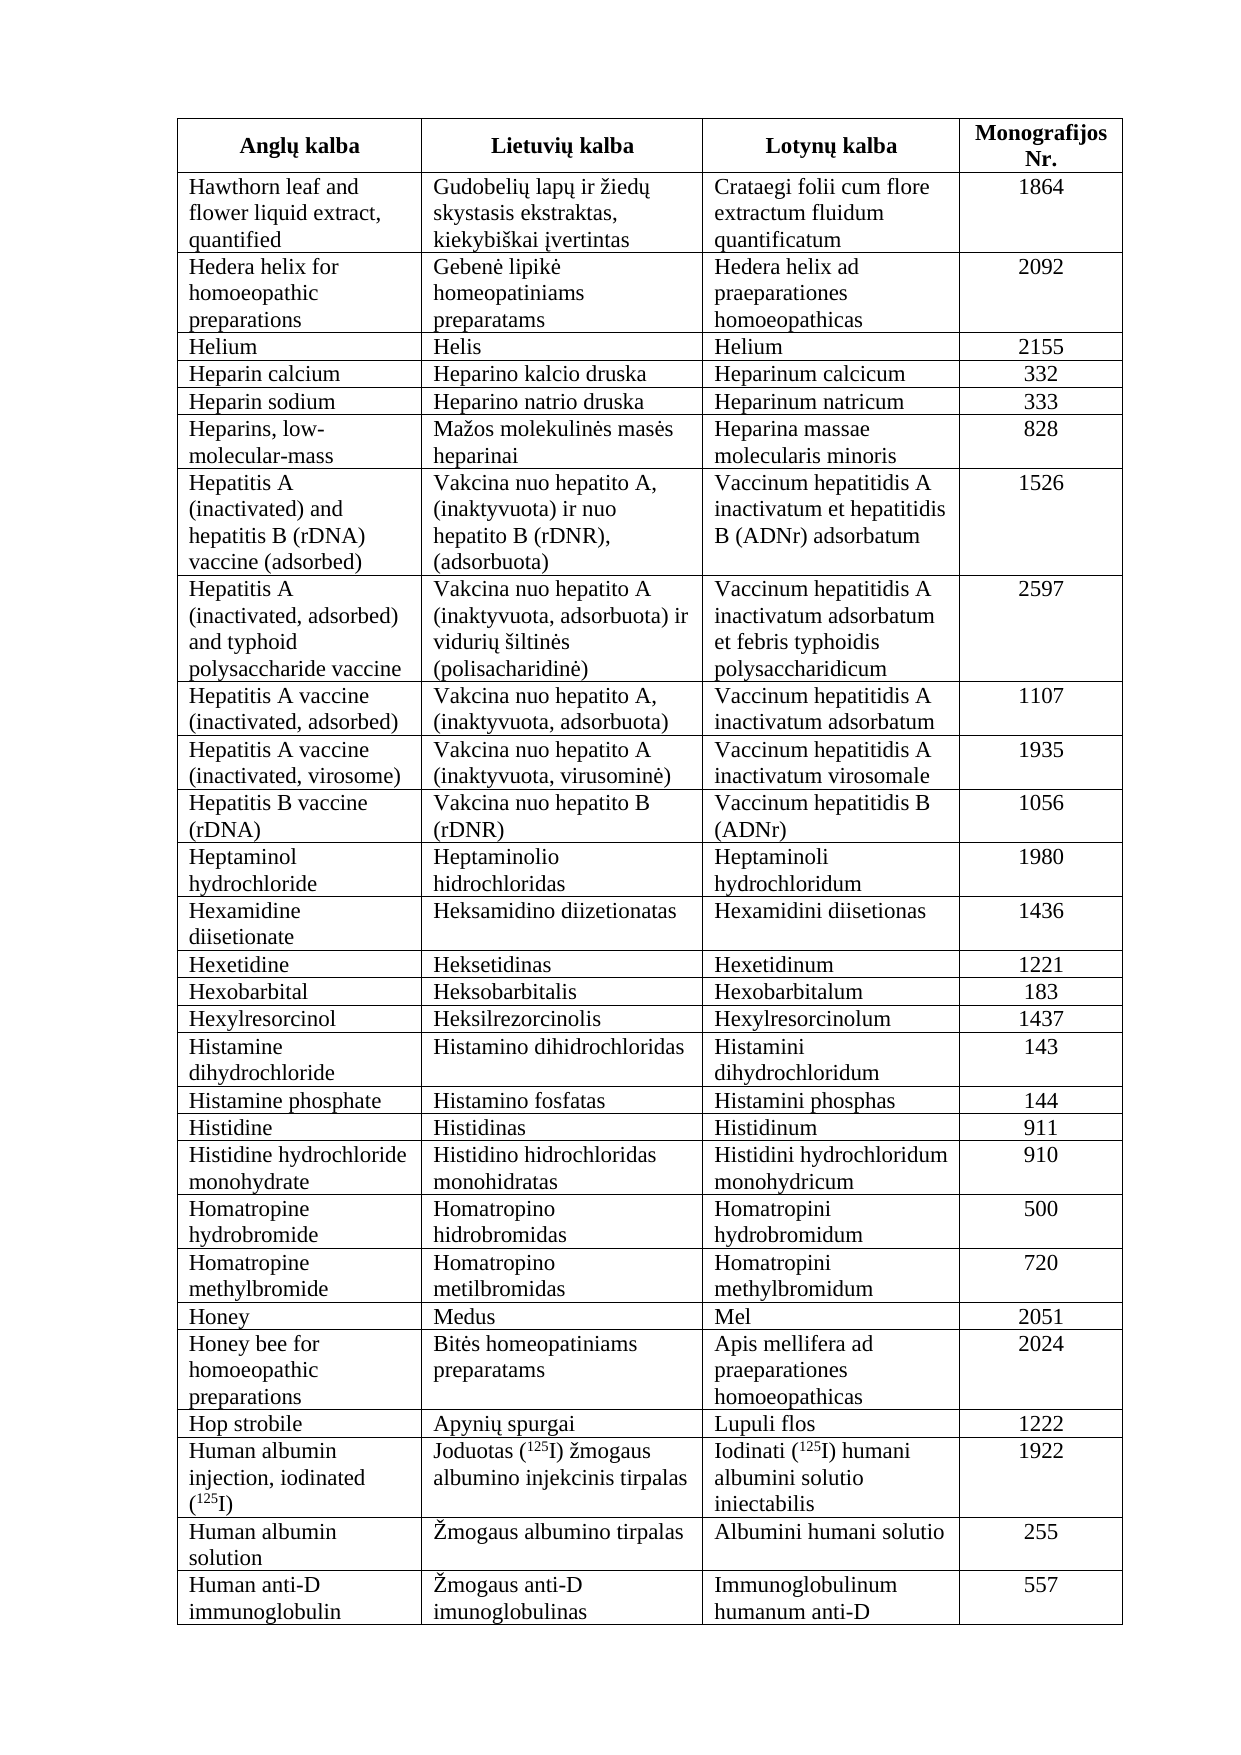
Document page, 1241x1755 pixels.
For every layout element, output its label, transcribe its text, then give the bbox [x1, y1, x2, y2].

table_cell Hedera helix for homoeopathic preparations [178, 253, 421, 332]
table_cell 557 [960, 1571, 1122, 1624]
table_cell Histidino hidrochloridas monohidratas [422, 1141, 702, 1194]
table_cell Vakcina nuo hepatito A (inaktyvuota, adsorbuota) ir vidurių šiltinės (polisacharidinė) [422, 576, 702, 681]
table_cell Heparino natrio druska [422, 388, 702, 414]
table_cell Heparino kalcio druska [422, 361, 702, 387]
table_cell Albumini humani solutio [703, 1518, 959, 1570]
table_cell Homatropino hidrobromidas [422, 1195, 702, 1248]
table_cell 1935 [960, 736, 1122, 788]
table_cell Apis mellifera ad praeparationes homoeopathicas [703, 1330, 959, 1409]
table_cell Heptaminolio hidrochloridas [422, 843, 702, 896]
table_header Lotynų kalba [703, 119, 959, 172]
table_cell Hepatitis A (inactivated) and hepatitis B (rDNA) vaccine (adsorbed) [178, 469, 421, 574]
table_cell Histamine dihydrochloride [178, 1033, 421, 1086]
table_cell Immunoglobulinum humanum anti-D [703, 1571, 959, 1624]
table_cell Mažos molekulinės masės heparinai [422, 415, 702, 468]
table_cell 1864 [960, 173, 1122, 252]
table_cell Heparinum natricum [703, 388, 959, 414]
table_header Monografijos Nr. [960, 119, 1122, 172]
table_cell 1437 [960, 1006, 1122, 1032]
table_cell Heksobarbitalis [422, 978, 702, 1004]
table_cell Heksetidinas [422, 951, 702, 977]
table_cell Hexobarbitalum [703, 978, 959, 1004]
table_cell 1922 [960, 1438, 1122, 1517]
table_cell Hexylresorcinol [178, 1006, 421, 1032]
table_cell 2051 [960, 1303, 1122, 1329]
table_cell Vakcina nuo hepatito A, (inaktyvuota, adsorbuota) [422, 682, 702, 735]
table_cell Vaccinum hepatitidis A inactivatum et hepatitidis B (ADNr) adsorbatum [703, 469, 959, 574]
table_cell 911 [960, 1114, 1122, 1140]
table_cell Heparin calcium [178, 361, 421, 387]
table_cell Heparin sodium [178, 388, 421, 414]
table_cell Histidini hydrochloridum monohydricum [703, 1141, 959, 1194]
table_cell Gudobelių lapų ir žiedų skystasis ekstraktas, kiekybiškai įvertintas [422, 173, 702, 252]
table_cell 1056 [960, 790, 1122, 842]
table_header Lietuvių kalba [422, 119, 702, 172]
table_cell Vaccinum hepatitidis A inactivatum adsorbatum [703, 682, 959, 735]
table_cell 1107 [960, 682, 1122, 735]
table_cell Histamini phosphas [703, 1087, 959, 1113]
table_cell Heksilrezorcinolis [422, 1006, 702, 1032]
table_cell Bitės homeopatiniams preparatams [422, 1330, 702, 1409]
table_cell 828 [960, 415, 1122, 468]
table_cell Hawthorn leaf and flower liquid extract, quantified [178, 173, 421, 252]
table_cell Vakcina nuo hepatito B (rDNR) [422, 790, 702, 842]
table_cell Histamino dihidrochloridas [422, 1033, 702, 1086]
table_cell Histamino fosfatas [422, 1087, 702, 1113]
table_cell 1980 [960, 843, 1122, 896]
table_cell Honey bee for homoeopathic preparations [178, 1330, 421, 1409]
table_cell Histidinum [703, 1114, 959, 1140]
table_cell Homatropine hydrobromide [178, 1195, 421, 1248]
table_cell Hexetidine [178, 951, 421, 977]
table_cell 720 [960, 1249, 1122, 1302]
table_cell Gebenė lipikė homeopatiniams preparatams [422, 253, 702, 332]
table_cell Crataegi folii cum flore extractum fluidum quantificatum [703, 173, 959, 252]
table_cell Honey [178, 1303, 421, 1329]
table_cell 910 [960, 1141, 1122, 1194]
table_cell Histidinas [422, 1114, 702, 1140]
table_cell 144 [960, 1087, 1122, 1113]
table_cell Helium [178, 333, 421, 359]
table_cell Homatropine methylbromide [178, 1249, 421, 1302]
table_cell Hexamidine diisetionate [178, 897, 421, 950]
table_cell 1526 [960, 469, 1122, 574]
table_cell Histidine hydrochloride monohydrate [178, 1141, 421, 1194]
table_cell 332 [960, 361, 1122, 387]
table_cell Mel [703, 1303, 959, 1329]
table_cell Vakcina nuo hepatito A, (inaktyvuota) ir nuo hepatito B (rDNR), (adsorbuota) [422, 469, 702, 574]
table_cell Medus [422, 1303, 702, 1329]
table_cell 143 [960, 1033, 1122, 1086]
table_cell Hexylresorcinolum [703, 1006, 959, 1032]
table_cell Helium [703, 333, 959, 359]
table_cell Heparinum calcicum [703, 361, 959, 387]
table_cell Vakcina nuo hepatito A (inaktyvuota, virusominė) [422, 736, 702, 788]
table_cell Joduotas (125I) žmogaus albumino injekcinis tirpalas [422, 1438, 702, 1517]
table_cell Hop strobile [178, 1410, 421, 1437]
table_cell Helis [422, 333, 702, 359]
table_cell Iodinati (125I) humani albumini solutio iniectabilis [703, 1438, 959, 1517]
table_cell 183 [960, 978, 1122, 1004]
table_cell 255 [960, 1518, 1122, 1570]
table_cell Homatropini hydrobromidum [703, 1195, 959, 1248]
table_cell 2092 [960, 253, 1122, 332]
table_cell Human anti-D immunoglobulin [178, 1571, 421, 1624]
table_cell Human albumin solution [178, 1518, 421, 1570]
table_cell 500 [960, 1195, 1122, 1248]
table_cell Heptaminol hydrochloride [178, 843, 421, 896]
table_cell Hedera helix ad praeparationes homoeopathicas [703, 253, 959, 332]
table_cell 2024 [960, 1330, 1122, 1409]
table_cell Hexobarbital [178, 978, 421, 1004]
table_cell Hexamidini diisetionas [703, 897, 959, 950]
table_cell Hepatitis A vaccine (inactivated, adsorbed) [178, 682, 421, 735]
table_cell Žmogaus anti-D imunoglobulinas [422, 1571, 702, 1624]
table_header Anglų kalba [178, 119, 421, 172]
table_cell Histidine [178, 1114, 421, 1140]
table_cell 333 [960, 388, 1122, 414]
table_cell Lupuli flos [703, 1410, 959, 1437]
table_cell Histamine phosphate [178, 1087, 421, 1113]
table_cell Human albumin injection, iodinated (125I) [178, 1438, 421, 1517]
table_cell Hexetidinum [703, 951, 959, 977]
table_cell 1222 [960, 1410, 1122, 1437]
table_cell Žmogaus albumino tirpalas [422, 1518, 702, 1570]
table_cell 2155 [960, 333, 1122, 359]
table_cell Heparina massae molecularis minoris [703, 415, 959, 468]
table_cell Heptaminoli hydrochloridum [703, 843, 959, 896]
table_cell Hepatitis A vaccine (inactivated, virosome) [178, 736, 421, 788]
table_cell Heparins, low-molecular-mass [178, 415, 421, 468]
table_cell Homatropini methylbromidum [703, 1249, 959, 1302]
table_cell 1436 [960, 897, 1122, 950]
table_cell Vaccinum hepatitidis B (ADNr) [703, 790, 959, 842]
table_cell 2597 [960, 576, 1122, 681]
table_cell Hepatitis B vaccine (rDNA) [178, 790, 421, 842]
table_cell Vaccinum hepatitidis A inactivatum virosomale [703, 736, 959, 788]
table_cell 1221 [960, 951, 1122, 977]
table_cell Hepatitis A (inactivated, adsorbed) and typhoid polysaccharide vaccine [178, 576, 421, 681]
table_cell Homatropino metilbromidas [422, 1249, 702, 1302]
table_cell Vaccinum hepatitidis A inactivatum adsorbatum et febris typhoidis polysaccharidicum [703, 576, 959, 681]
table_cell Histamini dihydrochloridum [703, 1033, 959, 1086]
table_cell Heksamidino diizetionatas [422, 897, 702, 950]
table_cell Apynių spurgai [422, 1410, 702, 1437]
